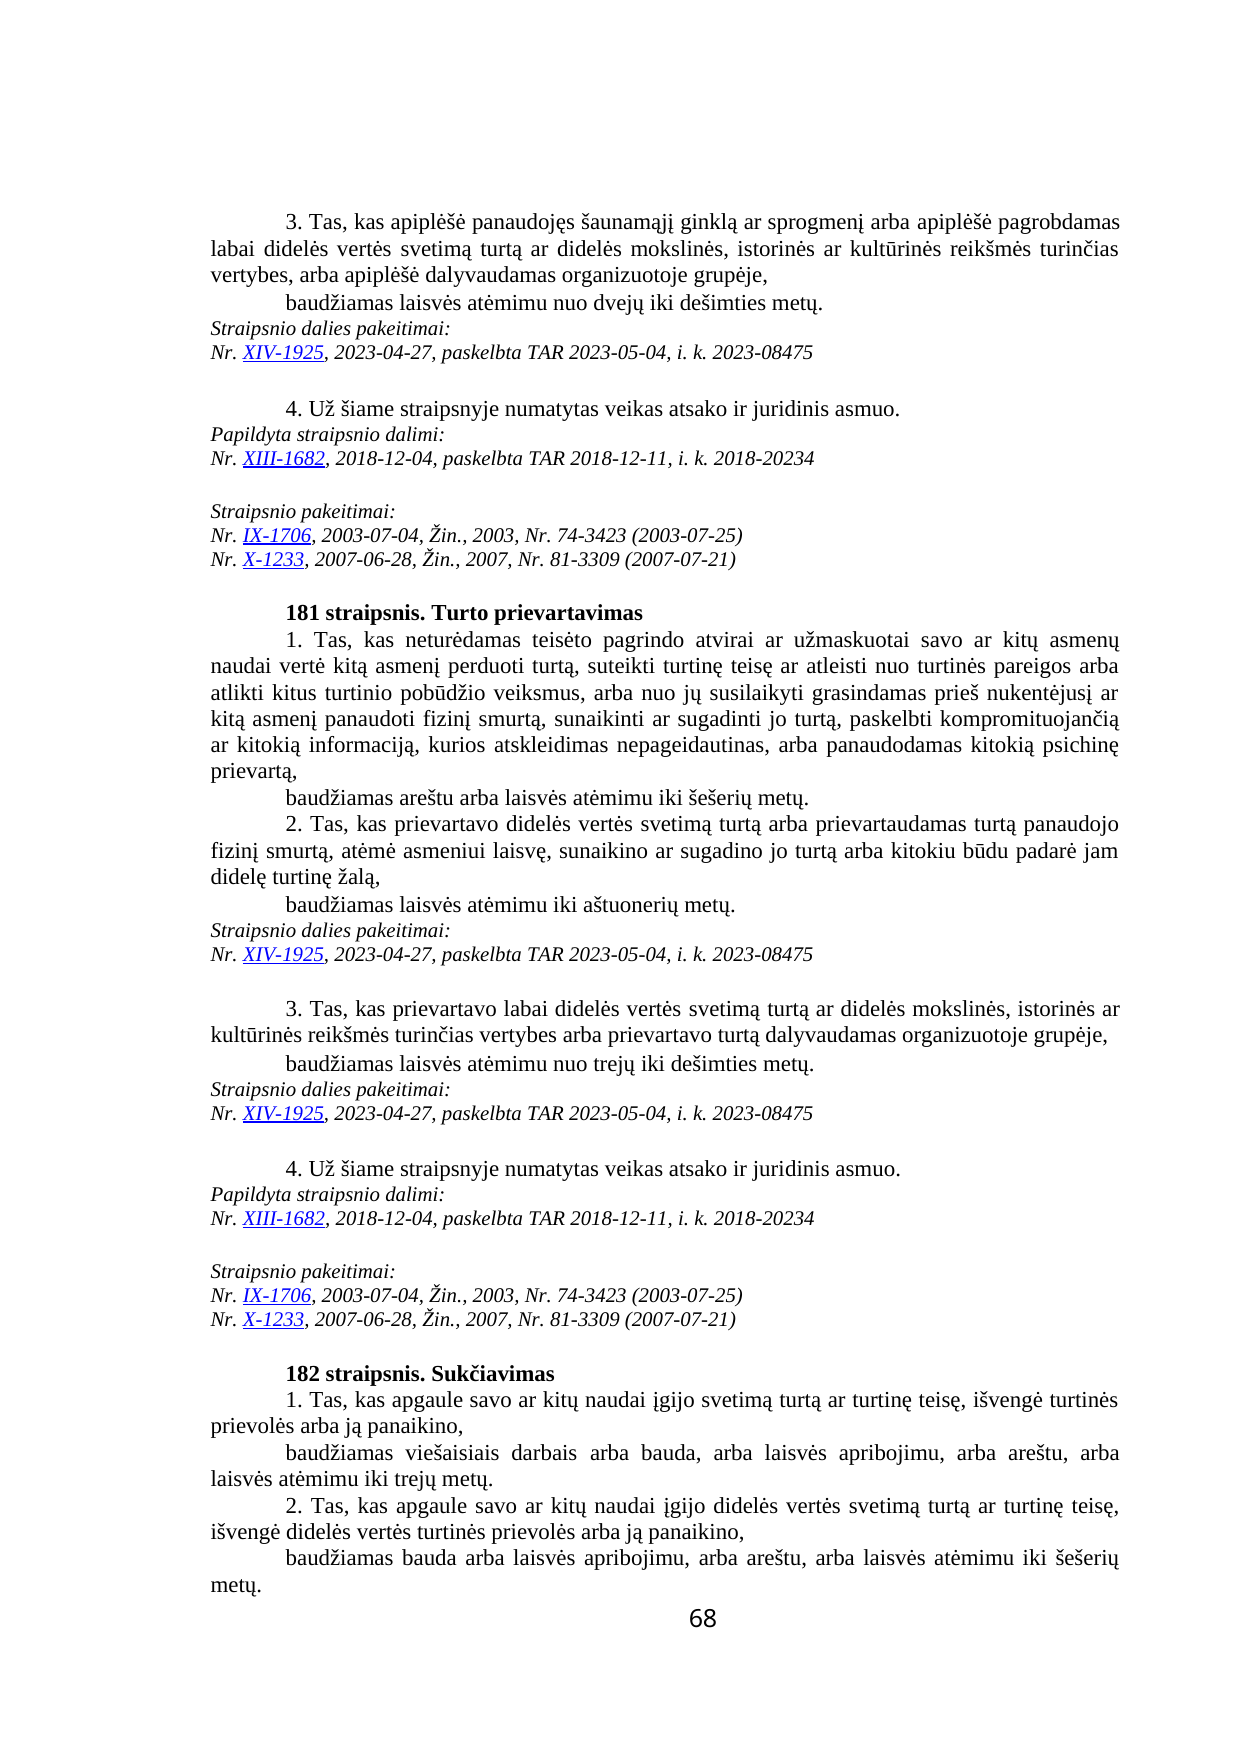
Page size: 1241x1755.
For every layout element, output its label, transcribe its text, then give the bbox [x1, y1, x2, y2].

text 1. Tas, kas neturėdamas teisėto pagrindo atvirai ar užmaskuotai savo ar kitų asmenų naudai vertė kitą asmenį perduoti turtą, suteikti turtinę teisę ar atleisti nuo turtinės pareigos arba atlikti kitus turtinio pobūdžio veiksmus, arba nuo jų susilaikyti grasindamas prieš nukentėjusį ar kitą asmenį panaudoti fizinį smurtą, sunaikinti ar sugadinti jo turtą, paskelbti kompromituojančią ar kitokią informaciją, kurios atskleidimas nepageidautinas, arba panaudodamas kitokią psichinę prievartą, [210, 626, 1120, 784]
text Nr. X-1233, 2007-06-28, Žin., 2007, Nr. 81-3309 (2007-07-21) [210, 1307, 1120, 1331]
text Nr. X-1233, 2007-06-28, Žin., 2007, Nr. 81-3309 (2007-07-21) [210, 547, 1120, 571]
text Straipsnio dalies pakeitimai: [210, 918, 1120, 942]
text baudžiamas laisvės atėmimu nuo dvejų iki dešimties metų. [210, 287, 1120, 316]
text baudžiamas bauda arba laisvės apribojimu, arba areštu, arba laisvės atėmimu iki šešerių metų. [210, 1544, 1120, 1597]
text Nr. XIV-1925, 2023-04-27, paskelbta TAR 2023-05-04, i. k. 2023-08475 [210, 1101, 1120, 1124]
text 182 straipsnis. Sukčiavimas [210, 1360, 1120, 1386]
text Straipsnio dalies pakeitimai: [210, 316, 1120, 340]
text Nr. XIII-1682, 2018-12-04, paskelbta TAR 2018-12-11, i. k. 2018-20234 [210, 1206, 1120, 1230]
text 181 straipsnis. Turto prievartavimas [210, 599, 1120, 626]
text Straipsnio pakeitimai: [210, 498, 1120, 523]
text Nr. XIV-1925, 2023-04-27, paskelbta TAR 2023-05-04, i. k. 2023-08475 [210, 942, 1120, 966]
text 2. Tas, kas prievartavo didelės vertės svetimą turtą arba prievartaudamas turtą panaudojo fizinį smurtą, atėmė asmeniui laisvę, sunaikino ar sugadino jo turtą arba kitokiu būdu padarė jam didelę turtinę žalą, [210, 810, 1120, 889]
text Nr. XIII-1682, 2018-12-04, paskelbta TAR 2018-12-11, i. k. 2018-20234 [210, 446, 1120, 470]
text 2. Tas, kas apgaule savo ar kitų naudai įgijo didelės vertės svetimą turtą ar turtinę teisę, išvengė didelės vertės turtinės prievolės arba ją panaikino, [210, 1492, 1120, 1544]
text baudžiamas areštu arba laisvės atėmimu iki šešerių metų. [210, 784, 1120, 810]
text baudžiamas viešaisiais darbais arba bauda, arba laisvės apribojimu, arba areštu, arba laisvės atėmimu iki trejų metų. [210, 1439, 1120, 1492]
text Straipsnio pakeitimai: [210, 1259, 1120, 1283]
text 3. Tas, kas prievartavo labai didelės vertės svetimą turtą ar didelės mokslinės, istorinės ar kultūrinės reikšmės turinčias vertybes arba prievartavo turtą dalyvaudamas organizuotoje grupėje, [210, 995, 1120, 1048]
text Nr. IX-1706, 2003-07-04, Žin., 2003, Nr. 74-3423 (2003-07-25) [210, 523, 1120, 547]
text Nr. IX-1706, 2003-07-04, Žin., 2003, Nr. 74-3423 (2003-07-25) [210, 1283, 1120, 1307]
text 4. Už šiame straipsnyje numatytas veikas atsako ir juridinis asmuo. [210, 393, 1120, 422]
text 1. Tas, kas apgaule savo ar kitų naudai įgijo svetimą turtą ar turtinę teisę, išvengė turtinės prievolės arba ją panaikino, [210, 1386, 1120, 1439]
text 3. Tas, kas apiplėšė panaudojęs šaunamąjį ginklą ar sprogmenį arba apiplėšė pagrobdamas labai didelės vertės svetimą turtą ar didelės mokslinės, istorinės ar kultūrinės reikšmės turinčias vertybes, arba apiplėšė dalyvaudamas organizuotoje grupėje, [210, 208, 1120, 287]
text baudžiamas laisvės atėmimu iki aštuonerių metų. [210, 889, 1120, 918]
text baudžiamas laisvės atėmimu nuo trejų iki dešimties metų. [210, 1048, 1120, 1076]
text Papildyta straipsnio dalimi: [210, 1182, 1120, 1206]
text Papildyta straipsnio dalimi: [210, 422, 1120, 446]
text Nr. XIV-1925, 2023-04-27, paskelbta TAR 2023-05-04, i. k. 2023-08475 [210, 340, 1120, 364]
text Straipsnio dalies pakeitimai: [210, 1076, 1120, 1101]
text 4. Už šiame straipsnyje numatytas veikas atsako ir juridinis asmuo. [210, 1153, 1120, 1182]
